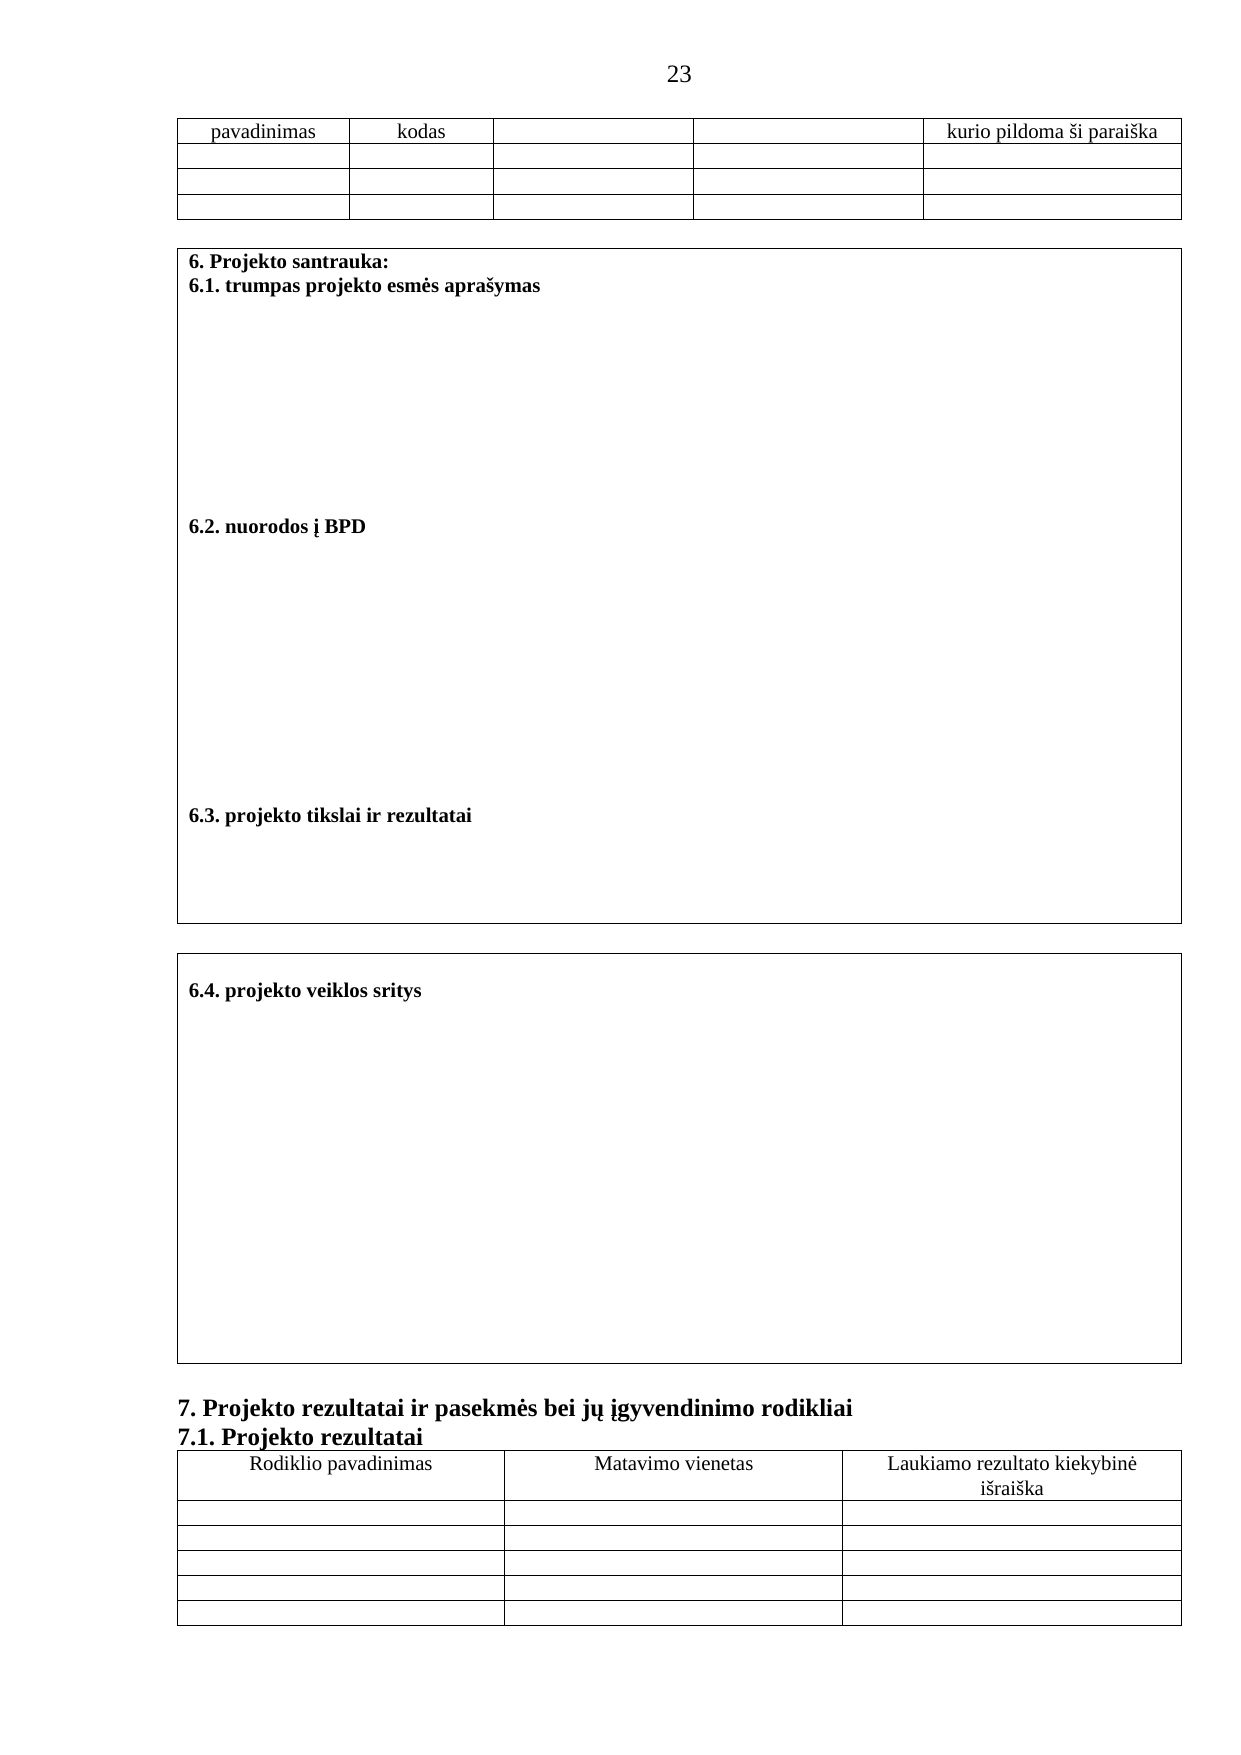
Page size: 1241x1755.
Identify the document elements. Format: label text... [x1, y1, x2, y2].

table_cell [843, 1576, 1181, 1600]
table_cell [924, 169, 1181, 193]
table_cell [494, 169, 693, 193]
table_header Rodiklio pavadinimas [178, 1451, 504, 1499]
table_cell [843, 1526, 1181, 1550]
table_cell [350, 144, 493, 168]
table_cell [178, 195, 349, 218]
table_cell [505, 1601, 842, 1625]
table_cell [843, 1501, 1181, 1524]
table_cell [178, 1551, 504, 1575]
table_cell [350, 169, 493, 193]
table_cell [694, 144, 923, 168]
table_cell [924, 144, 1181, 168]
table_cell [178, 1526, 504, 1550]
table_cell [694, 195, 923, 218]
table_cell [178, 1576, 504, 1600]
table_cell [178, 144, 349, 168]
table_cell [505, 1501, 842, 1524]
table_header pavadinimas [178, 119, 349, 143]
table_header Laukiamo rezultato kiekybinė išraiška [843, 1451, 1181, 1499]
table_header 6. Projekto santrauka: 6.1. trumpas projekto esmės aprašymas 6.2. nuorodos į BPD 6.3. projekto tikslai ir rezultatai [178, 249, 1181, 923]
table_header 6.4. projekto veiklos sritys [178, 954, 1181, 1363]
table_cell [505, 1576, 842, 1600]
table_cell [178, 1601, 504, 1625]
table_cell [694, 169, 923, 193]
table_cell [494, 144, 693, 168]
table_cell [505, 1551, 842, 1575]
table_cell [178, 169, 349, 193]
table_header [694, 119, 923, 143]
table_header kodas [350, 119, 493, 143]
table_header Matavimo vienetas [505, 1451, 842, 1499]
table_header [494, 119, 693, 143]
table_cell [924, 195, 1181, 218]
table_header kurio pildoma ši paraiška [924, 119, 1181, 143]
table_cell [843, 1601, 1181, 1625]
table_cell [494, 195, 693, 218]
table_cell [350, 195, 493, 218]
table_cell [178, 1501, 504, 1524]
text 7.1. Projekto rezultatai [177, 1422, 1181, 1450]
text 7. Projekto rezultatai ir pasekmės bei jų įgyvendinimo rodikliai [177, 1393, 1181, 1422]
table_cell [505, 1526, 842, 1550]
table_cell [843, 1551, 1181, 1575]
